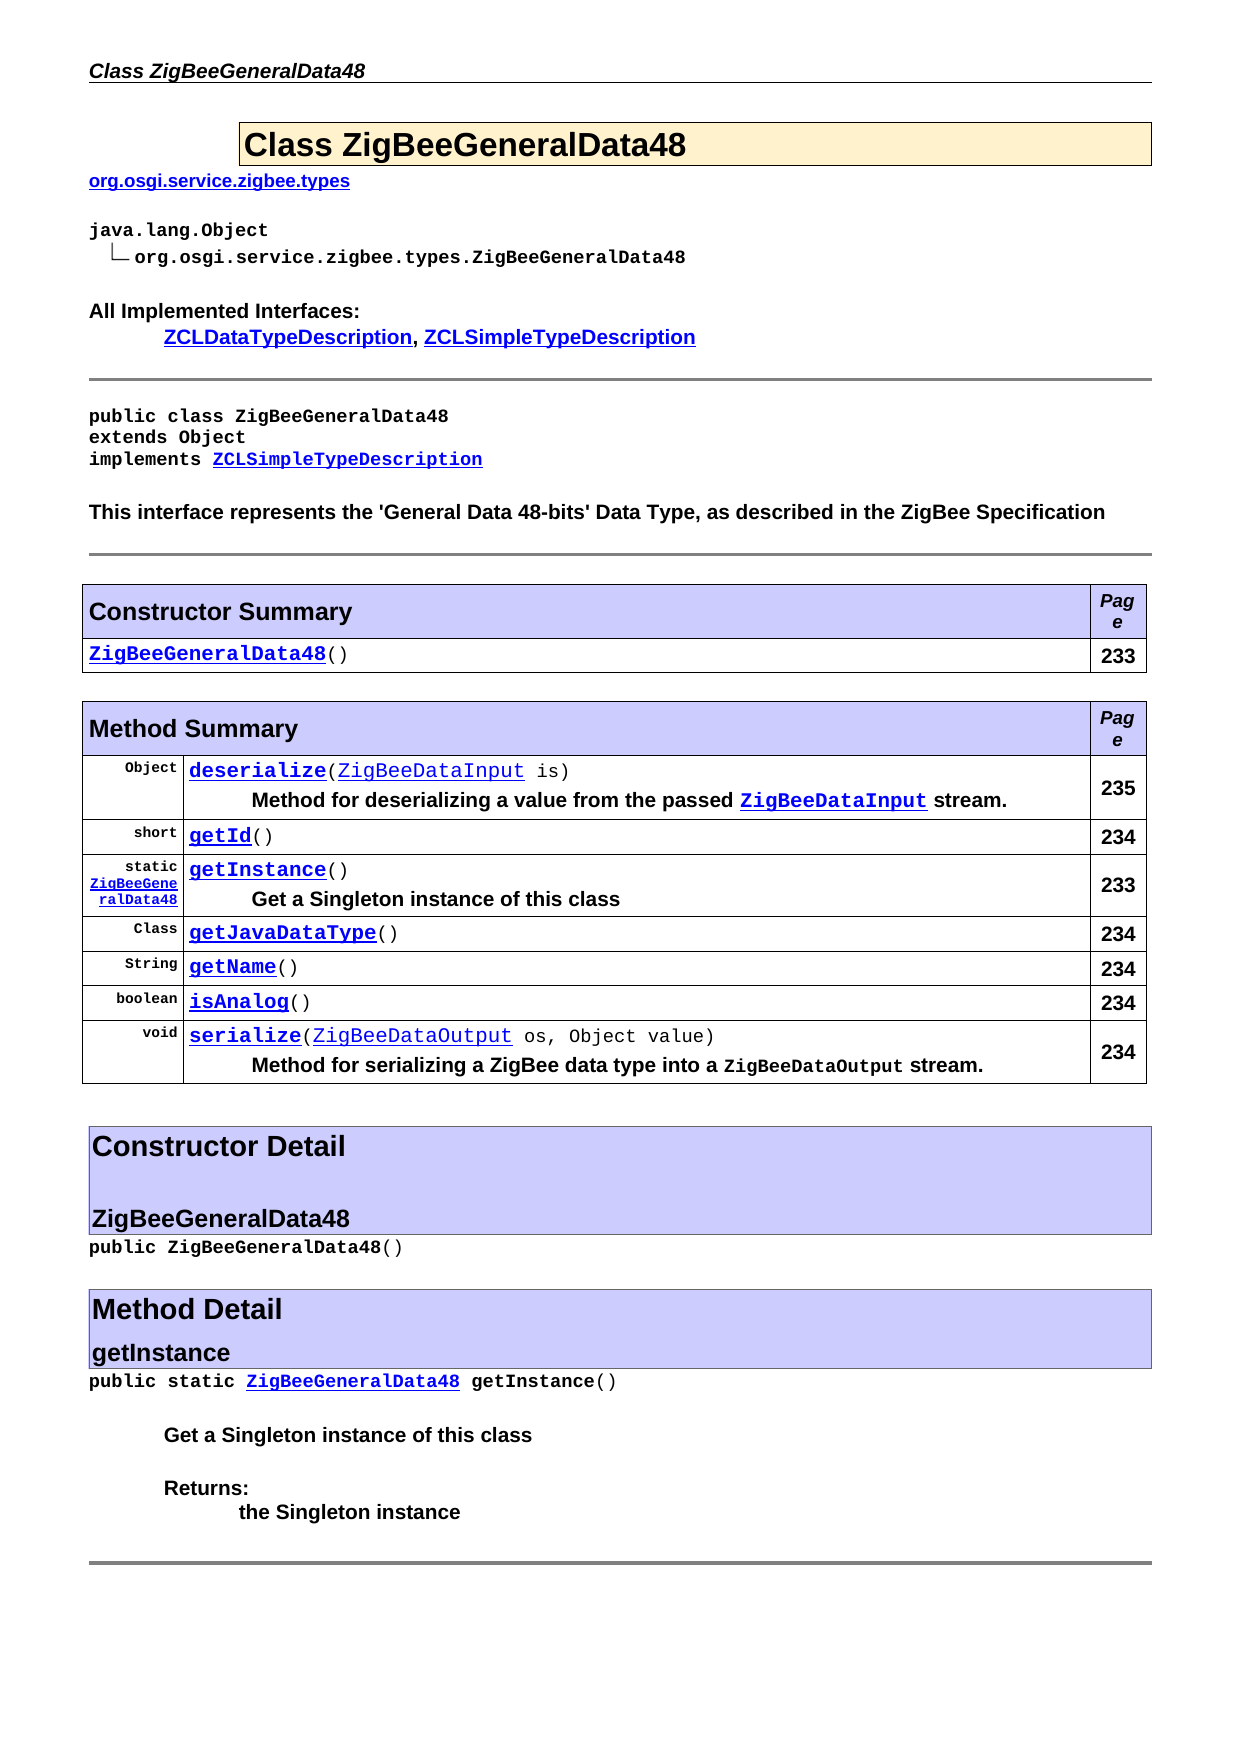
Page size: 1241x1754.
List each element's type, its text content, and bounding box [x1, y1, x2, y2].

table_cell getId() [184, 820, 1090, 853]
table_cell void [83, 1021, 183, 1083]
table_cell 234 [1091, 952, 1146, 985]
table_cell 234 [1091, 986, 1146, 1020]
text the Singleton instance [238, 1500, 1152, 1524]
table_cell getInstance() Get a Singleton instance of this class [184, 855, 1090, 916]
text implements ZCLSimpleTypeDescription [88, 449, 1152, 471]
table_header Page [1091, 702, 1146, 755]
table_cell 234 [1091, 917, 1146, 951]
text public class ZigBeeGeneralData48 [88, 407, 1152, 428]
text public static ZigBeeGeneralData48 getInstance() [88, 1372, 1152, 1393]
text Returns: [163, 1476, 1152, 1500]
text java.lang.Object [88, 221, 1152, 242]
text extends Object [88, 428, 1152, 449]
table_cell boolean [83, 986, 183, 1020]
text public ZigBeeGeneralData48() [88, 1238, 1152, 1259]
table_header Constructor Summary [83, 585, 1090, 638]
text ZCLDataTypeDescription, ZCLSimpleTypeDescription [163, 325, 1152, 349]
subtitle Method Detail [90, 1290, 1151, 1325]
table_cell String [83, 952, 183, 985]
subtitle ZigBeeGeneralData48 [90, 1200, 1151, 1234]
table_cell getName() [184, 952, 1090, 985]
subtitle All Implemented Interfaces: [88, 298, 1152, 322]
table_cell 234 [1091, 1021, 1146, 1083]
text org.osgi.service.zigbee.types [88, 170, 1152, 191]
text This interface represents the 'General Data 48-bits' Data Type, as described in the ZigBee Specification [88, 500, 1152, 524]
table_cell 233 [1091, 639, 1146, 672]
table_header Method Summary [83, 702, 1090, 755]
table_cell getJavaDataType() [184, 917, 1090, 951]
table_cell isAnalog() [184, 986, 1090, 1020]
table_cell 235 [1091, 756, 1146, 819]
subtitle Constructor Detail [90, 1127, 1151, 1162]
table_cell static ZigBeeGeneralData48 [83, 855, 183, 916]
subtitle Class ZigBeeGeneralData48 [240, 123, 1151, 165]
subtitle getInstance [90, 1334, 1151, 1368]
table_cell 233 [1091, 855, 1146, 916]
table_cell Class [83, 917, 183, 951]
table_cell ZigBeeGeneralData48() [83, 639, 1090, 672]
table_cell 234 [1091, 820, 1146, 853]
text org.osgi.service.zigbee.types.ZigBeeGeneralData48 [88, 242, 1152, 269]
table_cell deserialize(ZigBeeDataInput is) Method for deserializing a value from the passed ZigBeeDataInput stream. [184, 756, 1090, 819]
table_cell serialize(ZigBeeDataOutput os, Object value) Method for serializing a ZigBee data type into a ZigBeeDataOutput stream. [184, 1021, 1090, 1083]
table_header Page [1091, 585, 1146, 638]
table_cell short [83, 820, 183, 853]
picture [111, 241, 135, 264]
table_cell Object [83, 756, 183, 819]
text Get a Singleton instance of this class [163, 1423, 1152, 1447]
